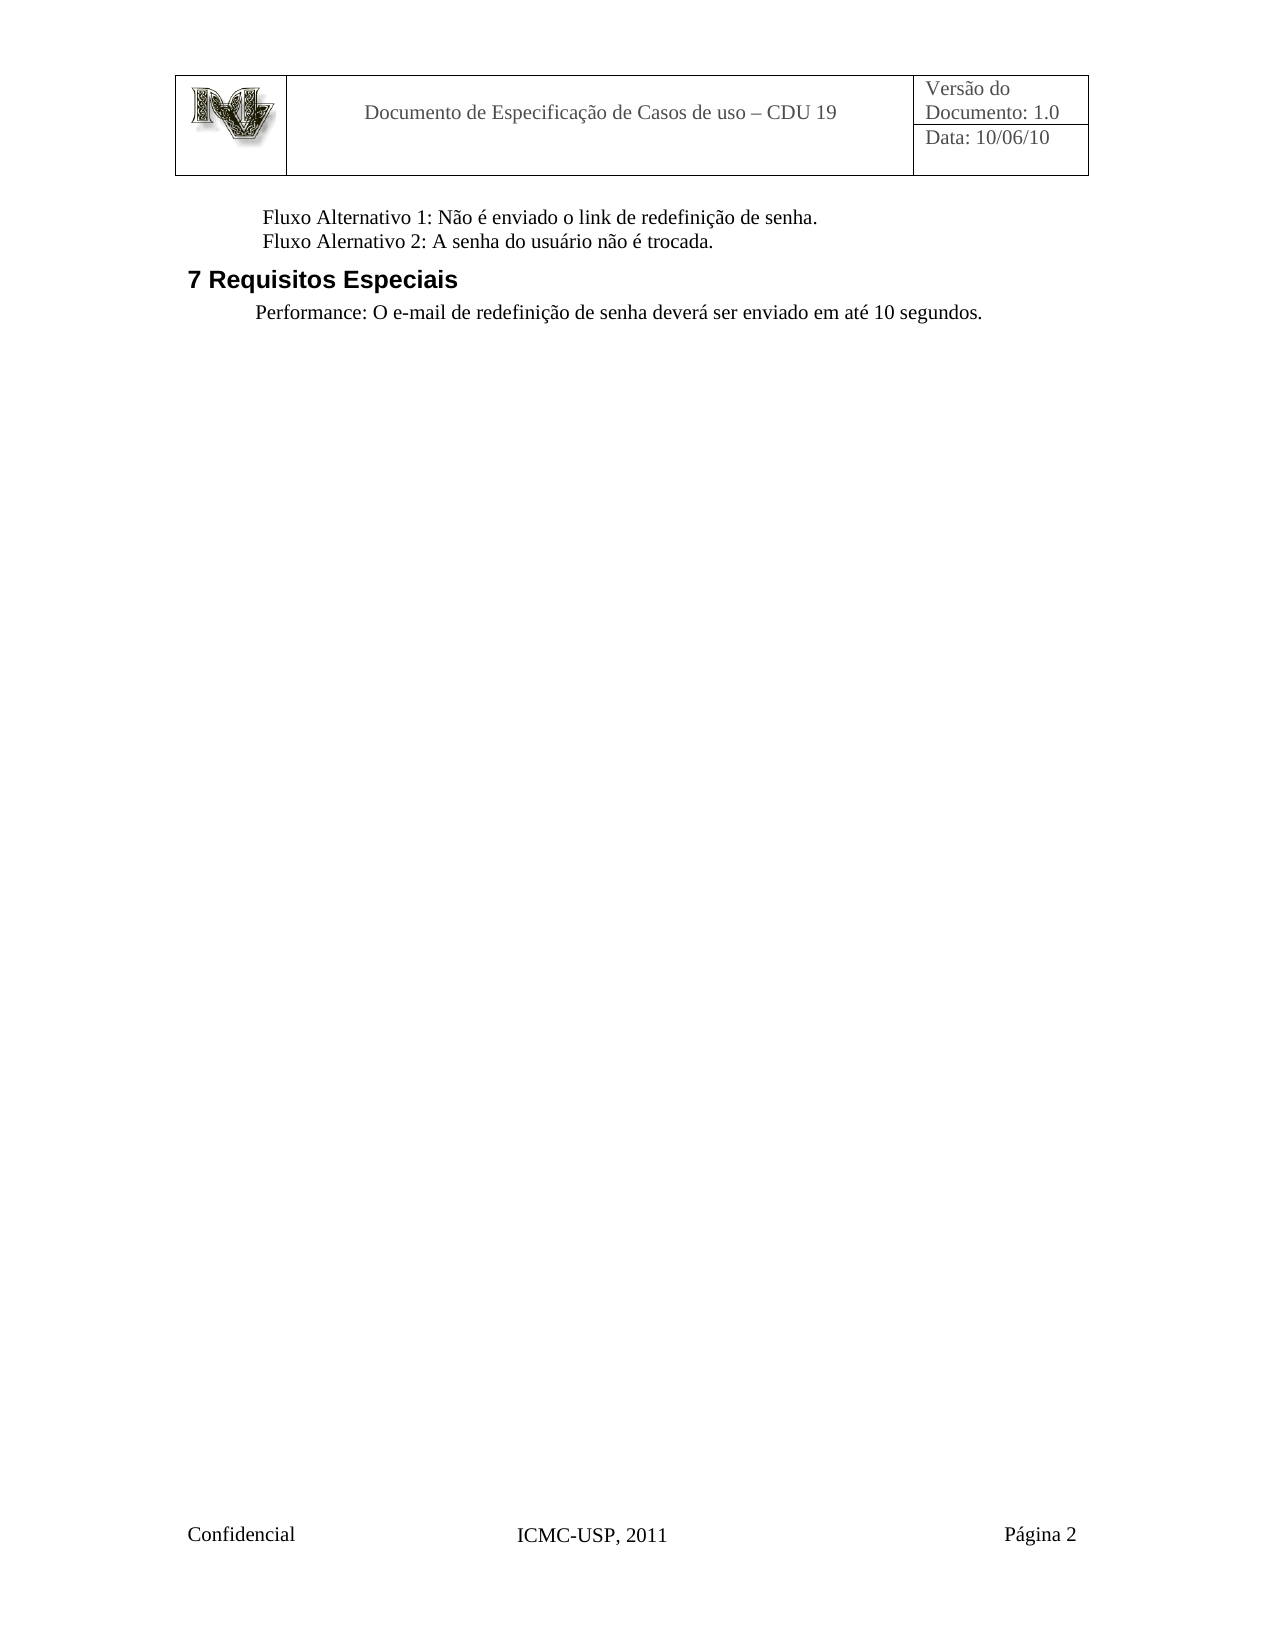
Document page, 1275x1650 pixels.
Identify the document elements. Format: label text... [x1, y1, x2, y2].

text Performance: O e-mail de redefinição de senha deverá ser enviado em até 10 segundos. [187, 300, 1087, 324]
text Fluxo Alernativo 2: A senha do usuário não é trocada. [187, 229, 1087, 253]
picture [186, 76, 277, 151]
text Fluxo Alternativo 1: Não é enviado o link de redefinição de senha. [187, 205, 1087, 229]
subtitle 7 Requisitos Especiais [187, 265, 1087, 294]
